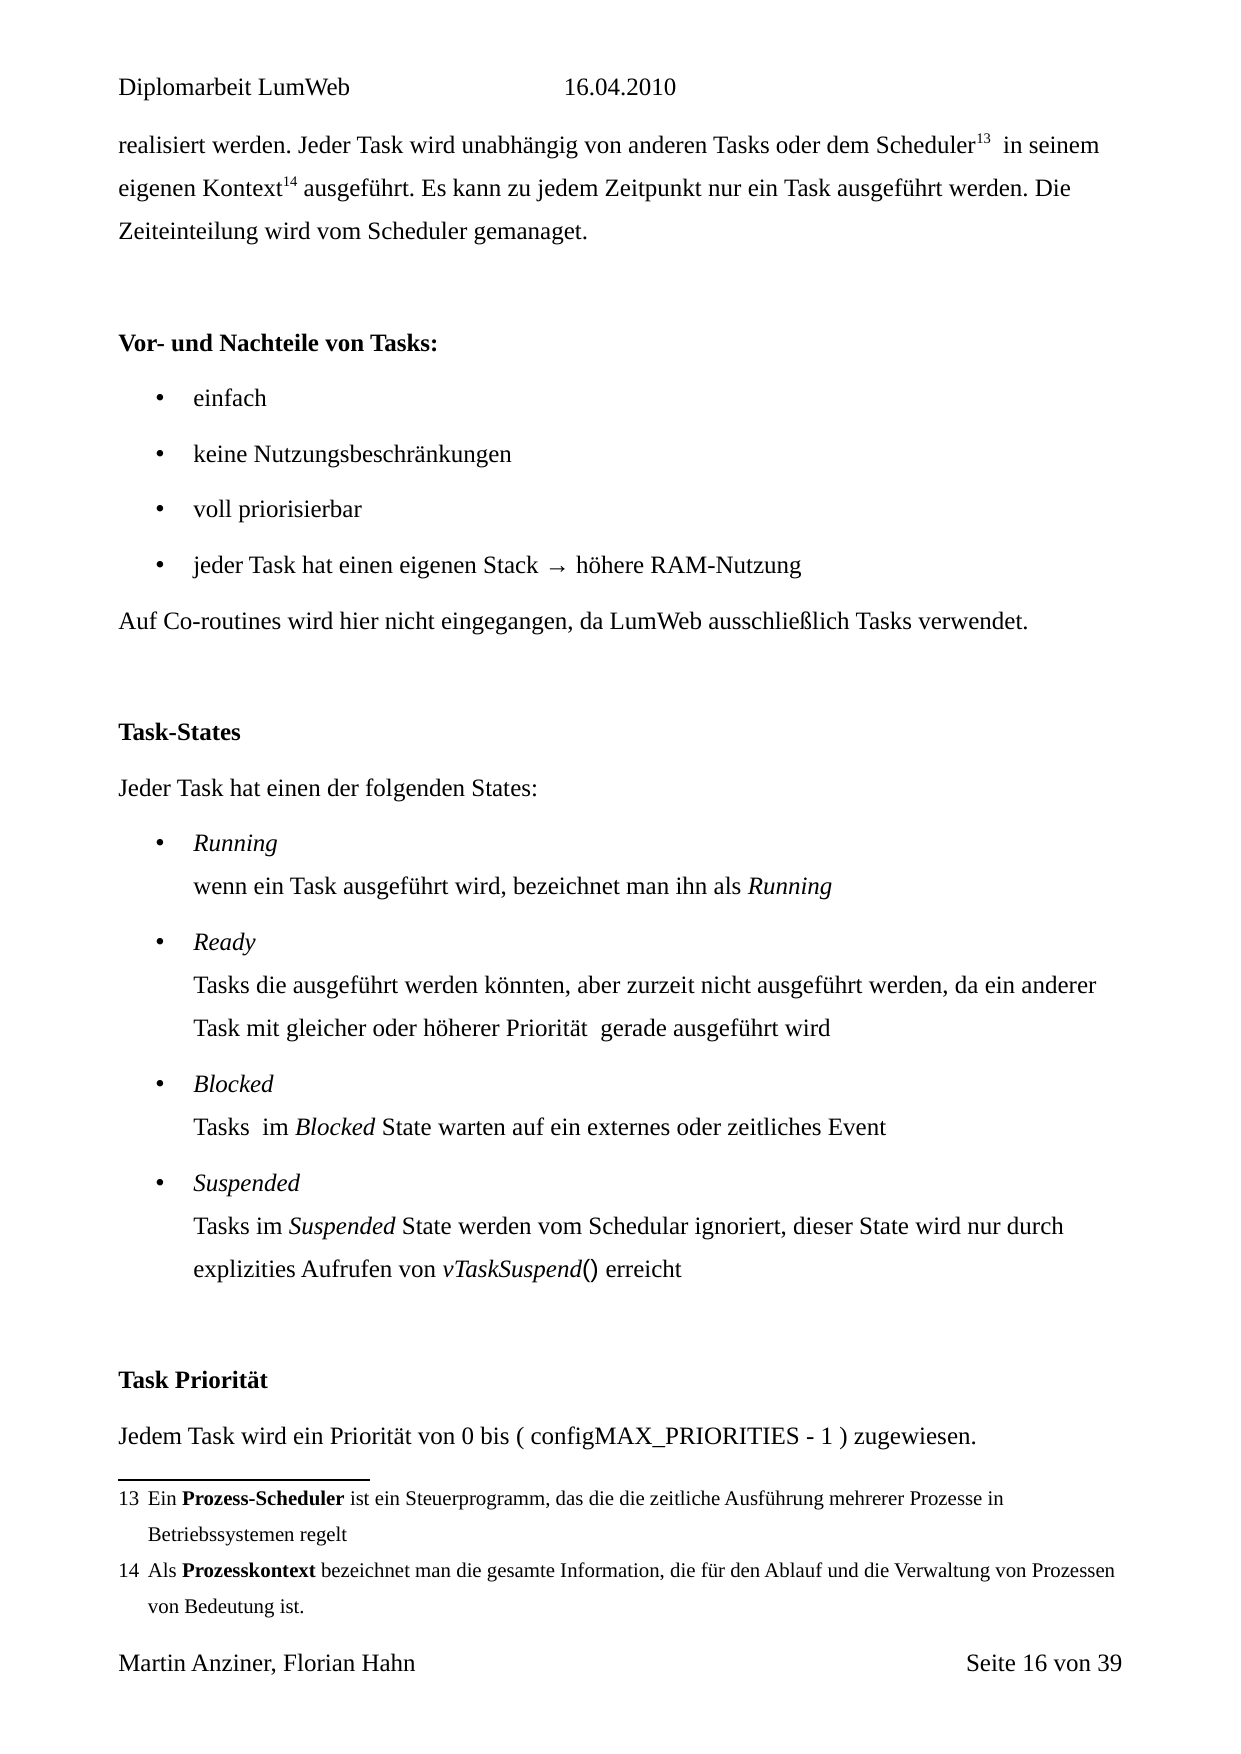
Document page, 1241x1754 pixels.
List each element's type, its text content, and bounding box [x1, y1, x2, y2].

list Suspended Tasks im Suspended State werden vom Schedular ignoriert, dieser State wird nur durch explizities Aufrufen von vTaskSuspend() erreicht [156, 1168, 1122, 1283]
list Ready Tasks die ausgeführt werden könnten, aber zurzeit nicht ausgeführt werden, da ein anderer Task mit gleicher oder höherer Priorität gerade ausgeführt wird [156, 927, 1122, 1042]
text Vor- und Nachteile von Tasks: [118, 328, 1122, 356]
text realisiert werden. Jeder Task wird unabhängig von anderen Tasks oder dem Scheduler in seinem eigenen Kontext ausgeführt. Es kann zu jedem Zeitpunkt nur ein Task ausgeführt werden. Die Zeiteinteilung wird vom Scheduler gemanaget. [118, 130, 1122, 245]
text Task-States [118, 717, 1122, 746]
list jeder Task hat einen eigenen Stack → höhere RAM-Nutzung [156, 550, 1122, 579]
list Blocked Tasks im Blocked State warten auf ein externes oder zeitliches Event [156, 1069, 1122, 1141]
list Running wenn ein Task ausgeführt wird, bezeichnet man ihn als Running [156, 828, 1122, 900]
text Jeder Task hat einen der folgenden States: [118, 773, 1122, 801]
text Als Prozesskontext bezeichnet man die gesamte Information, die für den Ablauf und die Verwaltung von Prozessen von Bedeutung ist. [118, 1558, 1122, 1618]
list voll priorisierbar [156, 494, 1122, 523]
list keine Nutzungsbeschränkungen [156, 439, 1122, 468]
text Jedem Task wird ein Priorität von 0 bis ( configMAX_PRIORITIES - 1 ) zugewiesen. [118, 1421, 1122, 1449]
list einfach [156, 383, 1122, 412]
text Auf Co-routines wird hier nicht eingegangen, da LumWeb ausschließlich Tasks verwendet. [118, 606, 1122, 634]
text Ein Prozess-Scheduler ist ein Steuerprogramm, das die die zeitliche Ausführung mehrerer Prozesse in Betriebssystemen regelt [118, 1486, 1122, 1546]
text Task Priorität [118, 1365, 1122, 1394]
